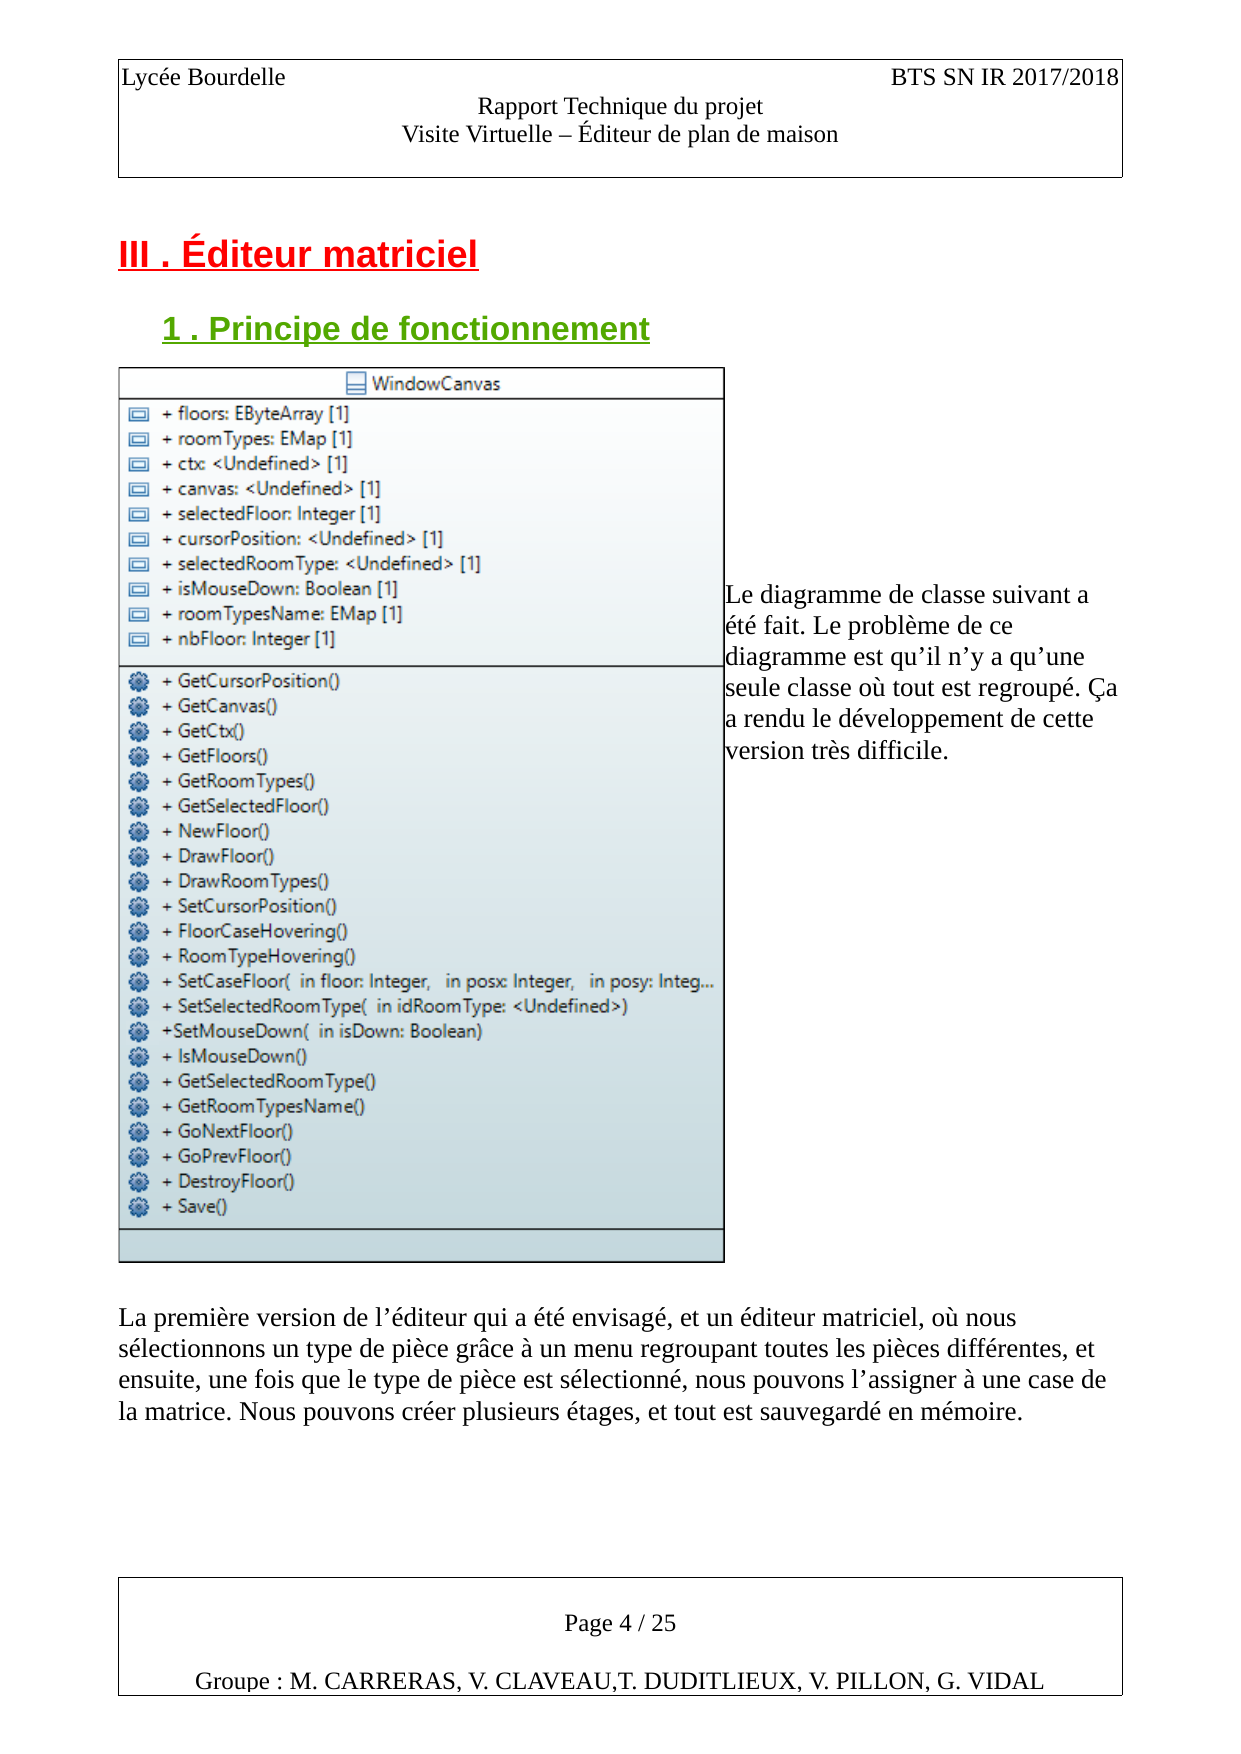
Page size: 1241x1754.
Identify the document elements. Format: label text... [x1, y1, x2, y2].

text Le diagramme de classe suivant a été fait. Le problème de ce diagramme est qu’il n’y a qu’une seule classe où tout est regroupé. Ça a rendu le développement de cette version très difficile. [725, 578, 1122, 765]
picture [118, 367, 725, 1263]
subtitle III . Éditeur matriciel [118, 232, 1122, 275]
text La première version de l’éditeur qui a été envisagé, et un éditeur matriciel, où nous sélectionnons un type de pièce grâce à un menu regroupant toutes les pièces différentes, et ensuite, une fois que le type de pièce est sélectionné, nous pouvons l’assigner à une case de la matrice. Nous pouvons créer plusieurs étages, et tout est sauvegardé en mémoire. [118, 1301, 1122, 1426]
subtitle 1 . Principe de fonctionnement [162, 309, 1122, 347]
